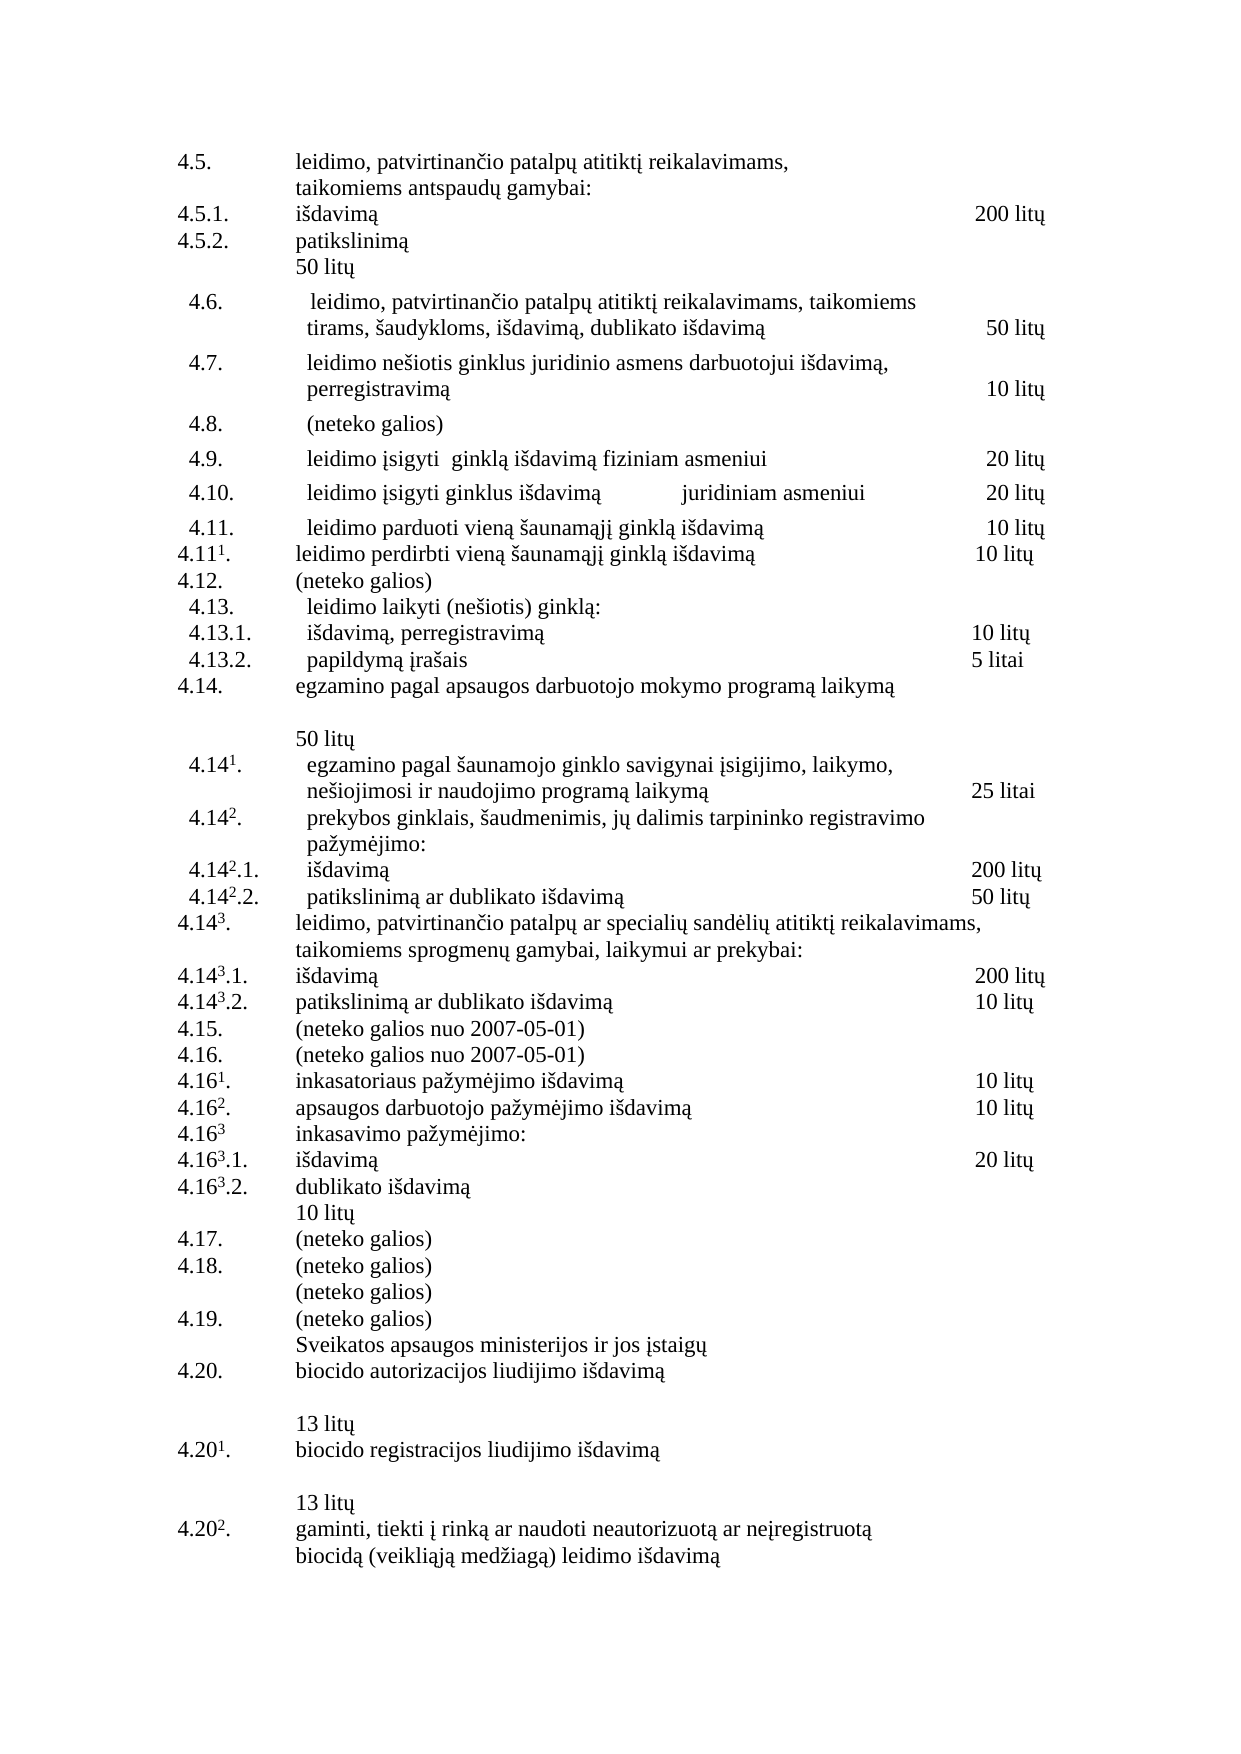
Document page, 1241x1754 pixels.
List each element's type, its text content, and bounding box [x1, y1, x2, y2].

text 4.5.1. išdavimą 200 litų [177, 200, 1122, 227]
table_cell 4.13.2. [177, 646, 307, 672]
text taikomiems antspaudų gamybai: [177, 174, 1122, 200]
table_cell 10 litų [986, 506, 1133, 540]
table_header egzamino pagal šaunamojo ginklo savigynai įsigijimo, laikymo, nešiojimosi ir naudojimo programą laikymą [307, 751, 971, 804]
table_cell 10 litų [971, 619, 1119, 646]
text (neteko galios) [177, 1278, 945, 1304]
table_cell (neteko galios) [307, 402, 986, 436]
table_cell 4.11. [177, 506, 307, 540]
table_cell 4.10. [177, 471, 307, 506]
table_cell 4.142. [177, 804, 307, 857]
table_header leidimo laikyti (nešiotis) ginklą: [307, 593, 971, 619]
text 4.163.2. dublikato išdavimą 10 litų [177, 1173, 945, 1226]
table_header 4.6. [177, 280, 307, 341]
text 4.12. (neteko galios) [177, 567, 945, 593]
table_cell leidimo parduoti vieną šaunamąjį ginklą išdavimą [307, 506, 986, 540]
text 4.163 inkasavimo pažymėjimo: [177, 1120, 1122, 1146]
table_cell išdavimą, perregistravimą [307, 619, 971, 646]
table_header 4.141. [177, 751, 307, 804]
text 4.201. biocido registracijos liudijimo išdavimą 13 litų [177, 1436, 945, 1515]
table_cell išdavimą [307, 857, 971, 883]
table_cell 4.142.2. [177, 883, 307, 909]
table_header [971, 593, 1119, 619]
text taikomiems sprogmenų gamybai, laikymui ar prekybai: [177, 936, 1122, 962]
table_cell 10 litų [986, 341, 1133, 402]
text 4.20. biocido autorizacijos liudijimo išdavimą 13 litų [177, 1357, 945, 1436]
table_cell patikslinimą ar dublikato išdavimą [307, 883, 971, 909]
table_cell 4.8. [177, 402, 307, 436]
table_cell 20 litų [986, 471, 1133, 506]
table_cell papildymą įrašais [307, 646, 971, 672]
text 4.143. leidimo, patvirtinančio patalpų ar specialių sandėlių atitiktį reikalavimams, [177, 909, 1122, 936]
table_cell 50 litų [971, 883, 1119, 909]
text 4.17. (neteko galios) [177, 1226, 945, 1252]
table_cell 4.7. [177, 341, 307, 402]
table_header 50 litų [986, 280, 1133, 341]
text 4.162. apsaugos darbuotojo pažymėjimo išdavimą 10 litų [177, 1094, 1122, 1120]
text 4.202. gaminti, tiekti į rinką ar naudoti neautorizuotą ar neįregistruotą biocidą (veikliąją medžiagą) leidimo išdavimą [177, 1515, 945, 1568]
text 4.111. leidimo perdirbti vieną šaunamąjį ginklą išdavimą 10 litų [177, 540, 1122, 567]
text 4.143.1. išdavimą 200 litų [177, 962, 1122, 988]
text 4.16. (neteko galios nuo 2007-05-01) [177, 1041, 945, 1067]
table_cell [971, 804, 1119, 857]
text 4.14. egzamino pagal apsaugos darbuotojo mokymo programą laikymą 50 litų [177, 672, 945, 751]
text 4.5.2. patikslinimą 50 litų [177, 227, 945, 279]
text 4.18. (neteko galios) [177, 1252, 945, 1278]
text 4.143.2. patikslinimą ar dublikato išdavimą 10 litų [177, 988, 1122, 1015]
table_cell leidimo nešiotis ginklus juridinio asmens darbuotojui išdavimą, perregistravimą [307, 341, 986, 402]
table_header leidimo, patvirtinančio patalpų atitiktį reikalavimams, taikomiems tirams, šaudykloms, išdavimą, dublikato išdavimą [307, 280, 986, 341]
table_cell 200 litų [971, 857, 1119, 883]
table_cell 4.13.1. [177, 619, 307, 646]
text Sveikatos apsaugos ministerijos ir jos įstaigų [177, 1331, 945, 1357]
table_cell prekybos ginklais, šaudmenimis, jų dalimis tarpininko registravimo pažymėjimo: [307, 804, 971, 857]
text 4.161. inkasatoriaus pažymėjimo išdavimą 10 litų [177, 1067, 1122, 1094]
text 4.19. (neteko galios) [177, 1304, 945, 1331]
table_header 4.13. [177, 593, 307, 619]
table_header 25 litai [971, 751, 1119, 804]
table_cell 20 litų [986, 436, 1133, 471]
table_cell 5 litai [971, 646, 1119, 672]
table_cell 4.142.1. [177, 857, 307, 883]
table_cell leidimo įsigyti ginklą išdavimą fiziniam asmeniui [307, 436, 986, 471]
text 4.15. (neteko galios nuo 2007-05-01) [177, 1015, 945, 1041]
table_cell leidimo įsigyti ginklus išdavimą juridiniam asmeniui [307, 471, 986, 506]
table_cell [986, 402, 1133, 436]
text 4.5. leidimo, patvirtinančio patalpų atitiktį reikalavimams, [177, 148, 1122, 174]
table_cell 4.9. [177, 436, 307, 471]
text 4.163.1. išdavimą 20 litų [177, 1146, 1122, 1173]
